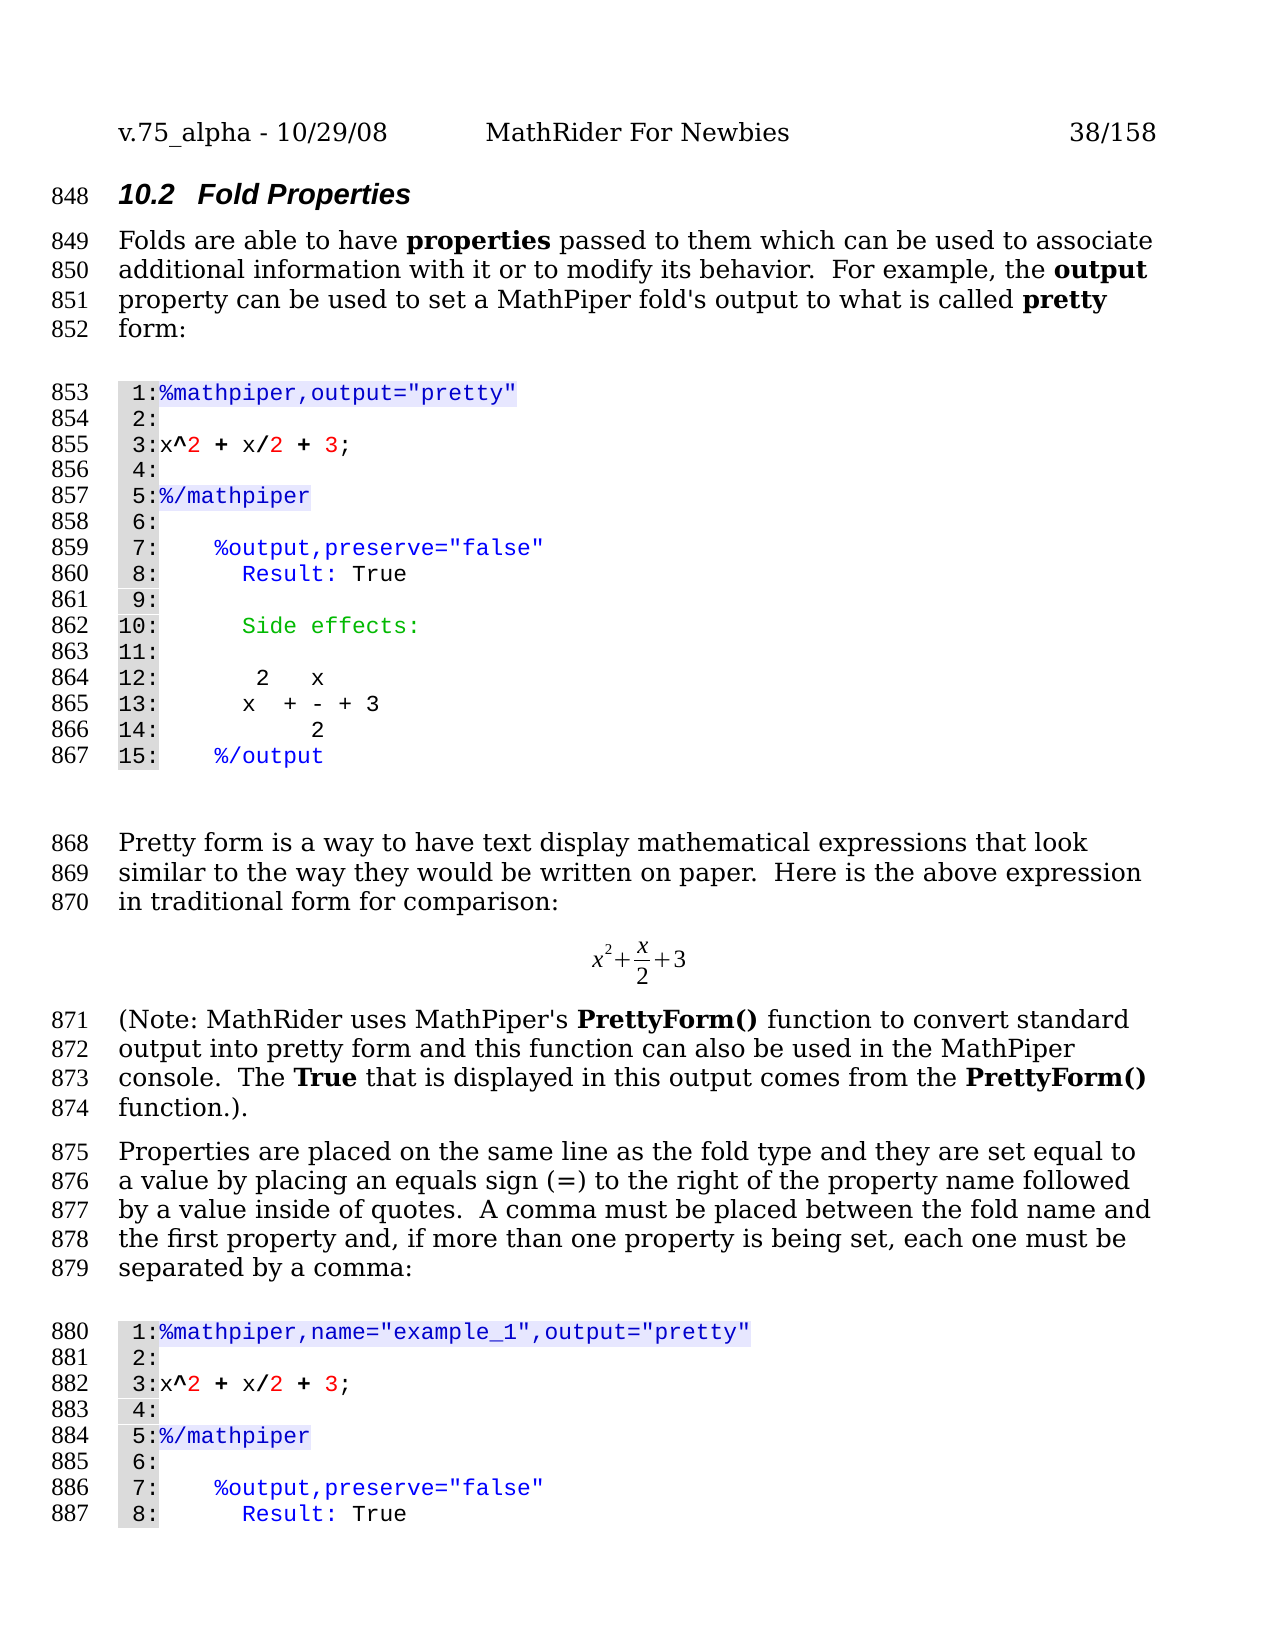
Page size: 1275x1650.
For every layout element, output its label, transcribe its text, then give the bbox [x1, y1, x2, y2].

text 10: Side effects: [118, 614, 1157, 640]
text 2: [118, 407, 1157, 433]
text 3:x^2 + x/2 + 3; [118, 433, 1157, 459]
text 1:%mathpiper,name="example_1",output="pretty" [118, 1321, 1157, 1347]
text 5:%/mathpiper [118, 1424, 1157, 1450]
text 3:x^2 + x/2 + 3; [118, 1373, 1157, 1398]
text 8: Result: True [118, 1502, 1157, 1528]
text 7: %output,preserve="false" [118, 1476, 1157, 1502]
text 9: [118, 588, 1157, 614]
text (Note: MathRider uses MathPiper's PrettyForm() function to convert standard output into pretty form and this function can also be used in the MathPiper console. The True that is displayed in this output comes from the PrettyForm() function.). [118, 1005, 1157, 1122]
text 6: [118, 511, 1157, 537]
text 7: %output,preserve="false" [118, 537, 1157, 563]
subtitle Fold Properties [118, 177, 1157, 210]
text 4: [118, 459, 1157, 485]
text 11: [118, 640, 1157, 666]
text 4: [118, 1398, 1157, 1424]
text Pretty form is a way to have text display mathematical expressions that look similar to the way they would be written on paper. Here is the above expression in traditional form for comparison: [118, 828, 1157, 916]
text 12: 2 x [118, 666, 1157, 692]
text Properties are placed on the same line as the fold type and they are set equal to a value by placing an equals sign (=) to the right of the property name followed by a value inside of quotes. A comma must be placed between the fold name and the first property and, if more than one property is being set, each one must be separated by a comma: [118, 1137, 1157, 1283]
text 8: Result: True [118, 563, 1157, 588]
text 6: [118, 1450, 1157, 1476]
text 2: [118, 1347, 1157, 1373]
text 15: %/output [118, 744, 1157, 770]
text 14: 2 [118, 718, 1157, 744]
text 1:%mathpiper,output="pretty" [118, 381, 1157, 407]
text 13: x + - + 3 [118, 692, 1157, 718]
text 5:%/mathpiper [118, 485, 1157, 511]
text Folds are able to have properties passed to them which can be used to associate additional information with it or to modify its behavior. For example, the output property can be used to set a MathPiper fold's output to what is called pretty form: [118, 226, 1157, 343]
